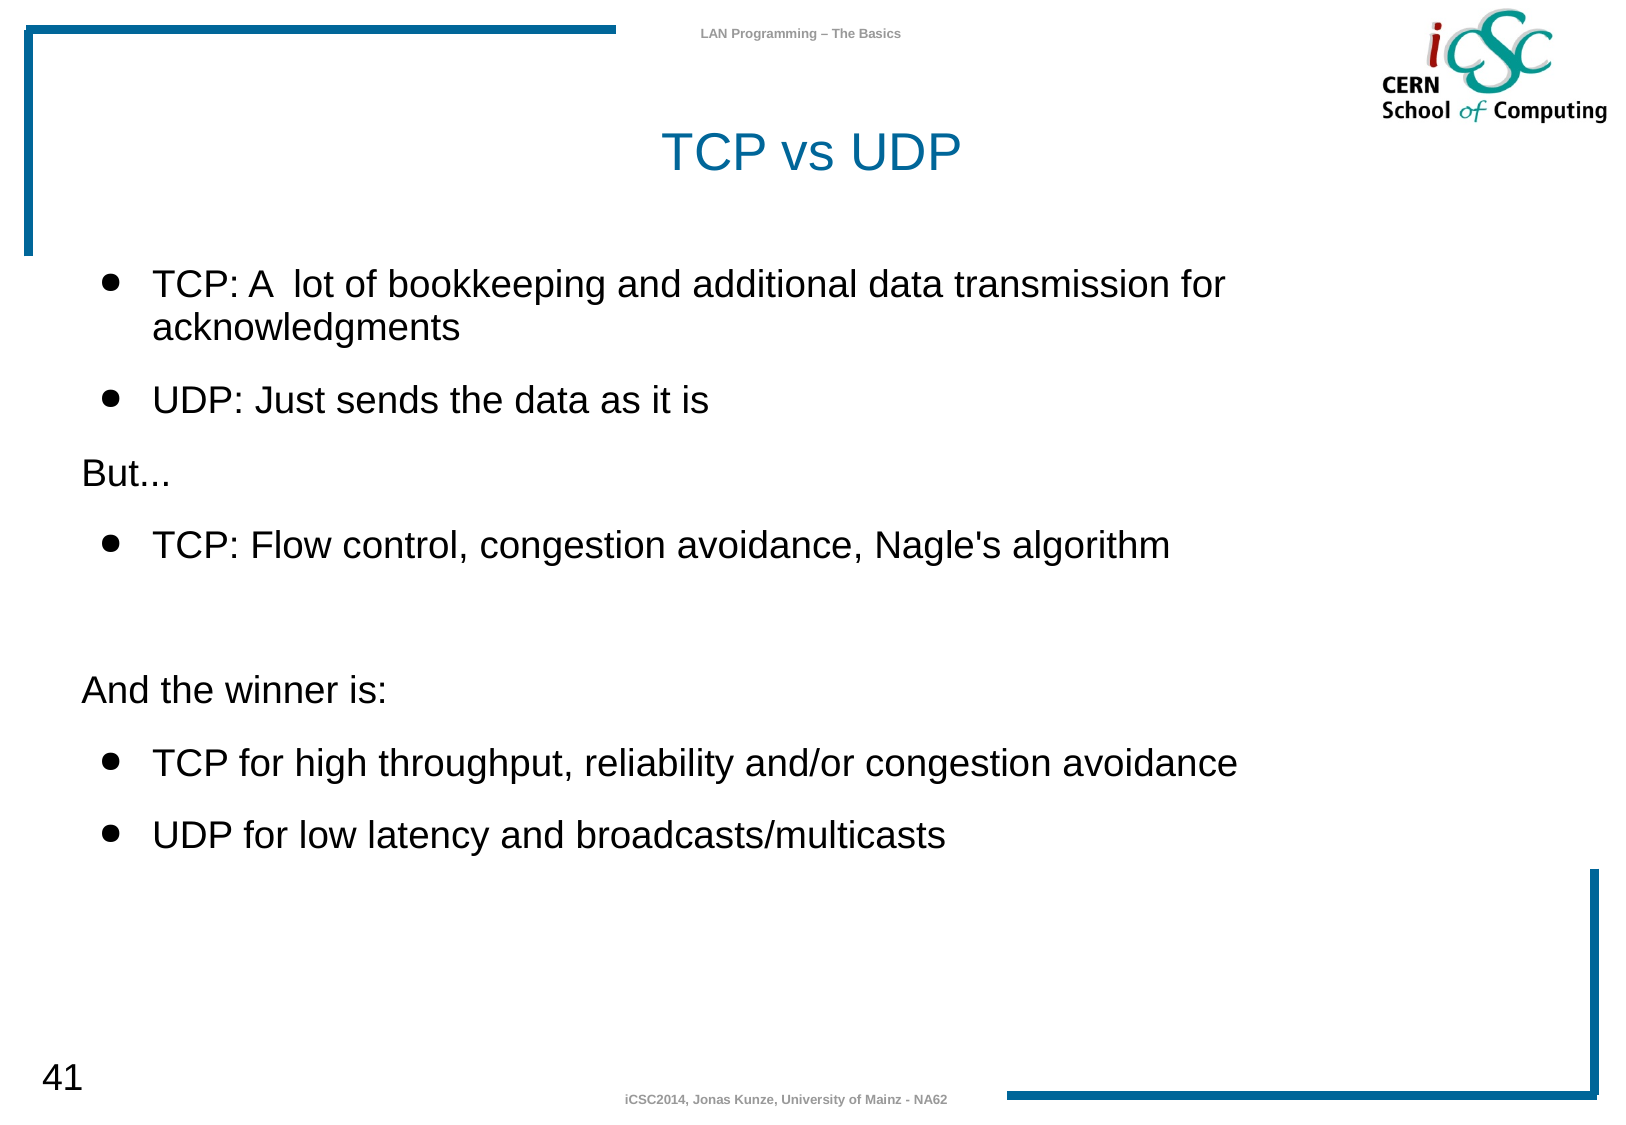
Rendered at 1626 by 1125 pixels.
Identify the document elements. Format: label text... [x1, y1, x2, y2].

title TCP vs UDP [81, 44, 1544, 233]
list TCP: A lot of bookkeeping and additional data transmission for acknowledgments UDP: Just sends the data as it is But... TCP: Flow control, congestion avoidance, Nagle's algorithm And the winner is: TCP for high throughput, reliability and/or congestion avoidance UDP for low latency and broadcasts/multicasts [81, 263, 1512, 1051]
picture [1381, 8, 1608, 125]
